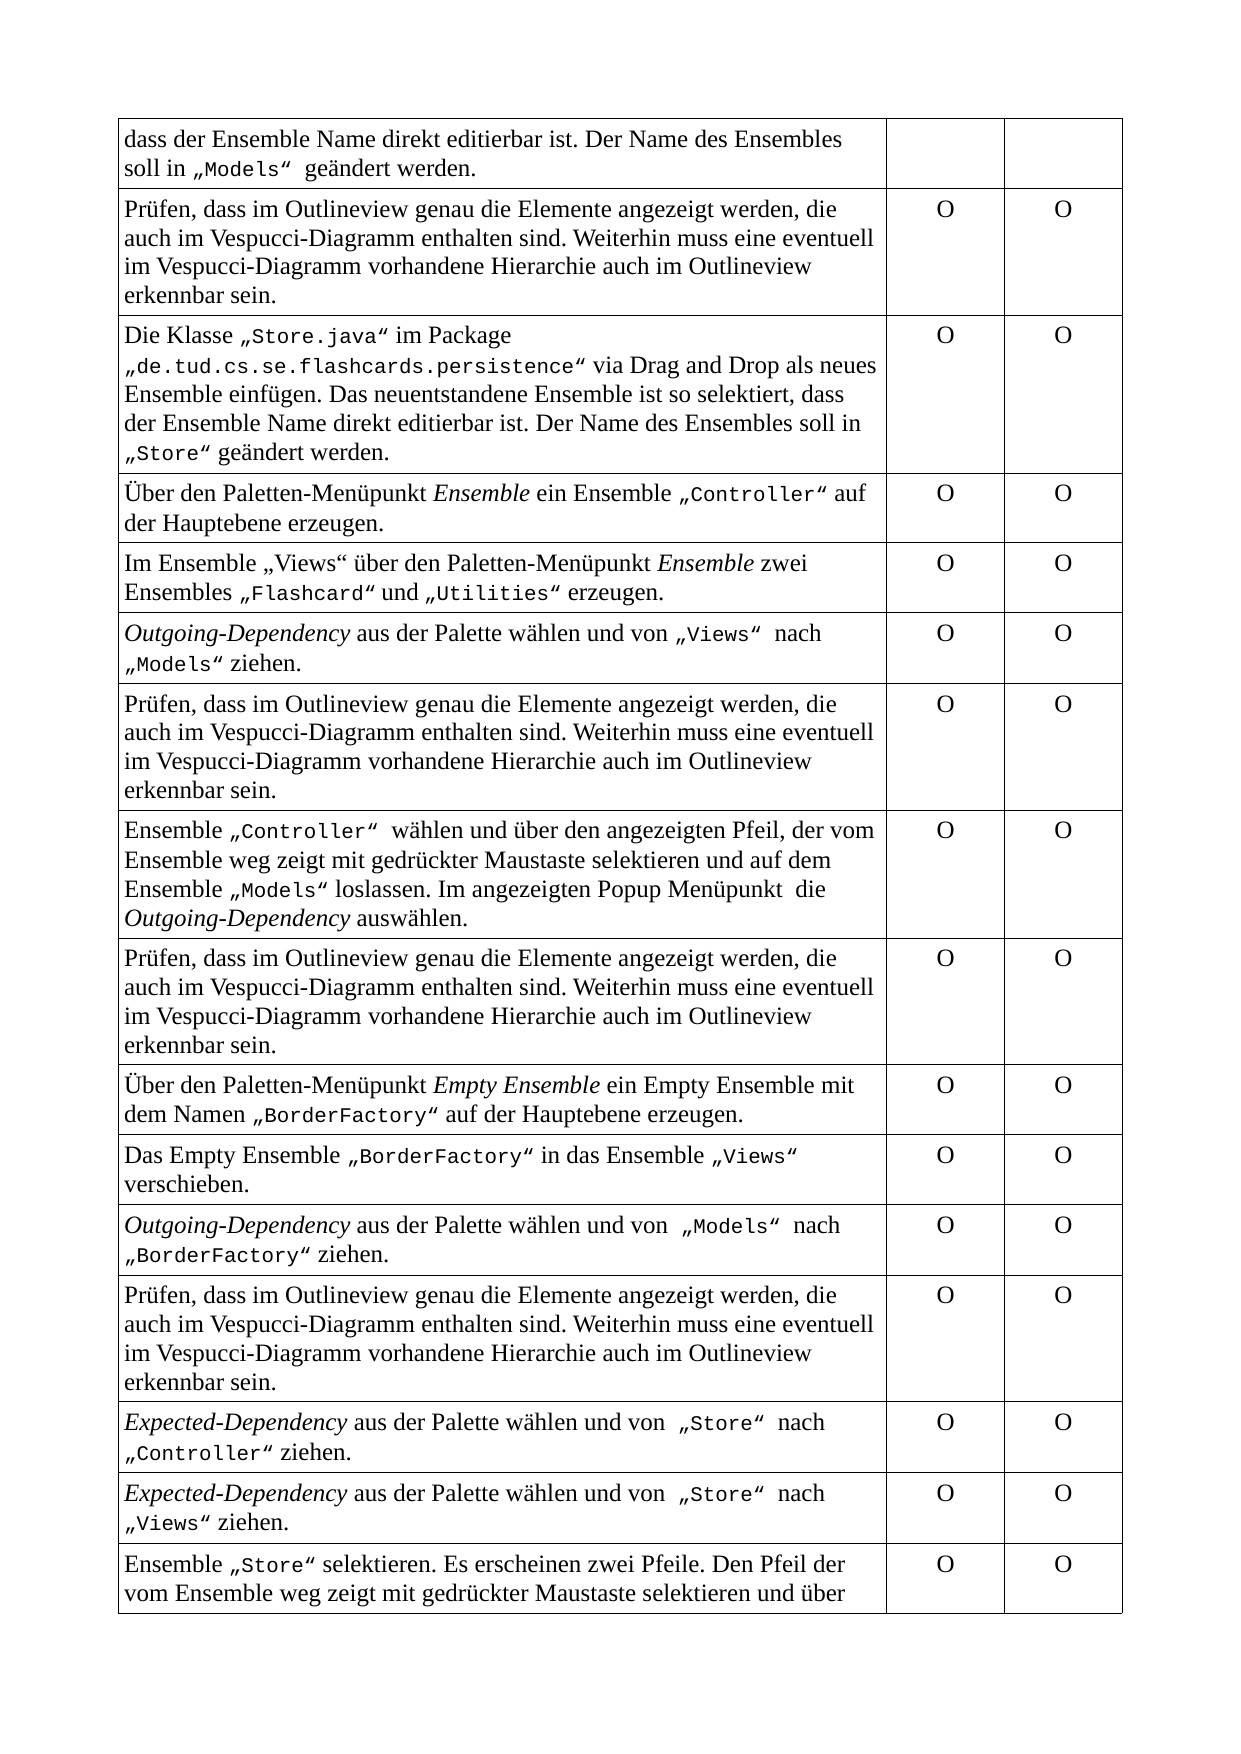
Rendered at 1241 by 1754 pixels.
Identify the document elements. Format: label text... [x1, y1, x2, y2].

table_cell Outgoing-Dependency aus der Palette wählen und von „Views“ nach „Models“ ziehen. [119, 613, 886, 683]
table_cell O [1005, 1402, 1122, 1472]
table_cell O [887, 1205, 1004, 1275]
table_cell O [1005, 474, 1122, 542]
table_cell O [887, 1135, 1004, 1204]
table_cell O [1005, 1065, 1122, 1134]
table_cell O [1005, 684, 1122, 809]
table_cell Prüfen, dass im Outlineview genau die Elemente angezeigt werden, die auch im Vespucci-Diagramm enthalten sind. Weiterhin muss eine eventuell im Vespucci-Diagramm vorhandene Hierarchie auch im Outlineview erkennbar sein. [119, 189, 886, 314]
table_cell O [887, 939, 1004, 1064]
table_cell Prüfen, dass im Outlineview genau die Elemente angezeigt werden, die auch im Vespucci-Diagramm enthalten sind. Weiterhin muss eine eventuell im Vespucci-Diagramm vorhandene Hierarchie auch im Outlineview erkennbar sein. [119, 1276, 886, 1401]
table_cell [1005, 119, 1122, 188]
table_cell O [887, 1276, 1004, 1401]
table_cell O [887, 474, 1004, 542]
table_cell O [1005, 811, 1122, 938]
table_cell Ensemble „Controller“ wählen und über den angezeigten Pfeil, der vom Ensemble weg zeigt mit gedrückter Maustaste selektieren und auf dem Ensemble „Models“ loslassen. Im angezeigten Popup Menüpunkt die Outgoing-Dependency auswählen. [119, 811, 886, 938]
table_cell Das Empty Ensemble „BorderFactory“ in das Ensemble „Views“ verschieben. [119, 1135, 886, 1204]
table_cell O [887, 613, 1004, 683]
table_cell O [887, 1473, 1004, 1543]
table_cell Prüfen, dass im Outlineview genau die Elemente angezeigt werden, die auch im Vespucci-Diagramm enthalten sind. Weiterhin muss eine eventuell im Vespucci-Diagramm vorhandene Hierarchie auch im Outlineview erkennbar sein. [119, 684, 886, 809]
table_cell Über den Paletten-Menüpunkt Empty Ensemble ein Empty Ensemble mit dem Namen „BorderFactory“ auf der Hauptebene erzeugen. [119, 1065, 886, 1134]
table_cell O [1005, 1205, 1122, 1275]
table_cell Prüfen, dass im Outlineview genau die Elemente angezeigt werden, die auch im Vespucci-Diagramm enthalten sind. Weiterhin muss eine eventuell im Vespucci-Diagramm vorhandene Hierarchie auch im Outlineview erkennbar sein. [119, 939, 886, 1064]
table_cell O [887, 543, 1004, 612]
table_cell O [887, 316, 1004, 472]
table_cell Outgoing-Dependency aus der Palette wählen und von „Models“ nach „BorderFactory“ ziehen. [119, 1205, 886, 1275]
table_cell O [1005, 1473, 1122, 1543]
table_cell O [887, 1544, 1004, 1613]
table_cell O [1005, 1135, 1122, 1204]
table_cell Expected-Dependency aus der Palette wählen und von „Store“ nach „Controller“ ziehen. [119, 1402, 886, 1472]
table_cell Die Klasse „Store.java“ im Package „de.tud.cs.se.flashcards.persistence“ via Drag and Drop als neues Ensemble einfügen. Das neuentstandene Ensemble ist so selektiert, dass der Ensemble Name direkt editierbar ist. Der Name des Ensembles soll in „Store“ geändert werden. [119, 316, 886, 472]
table_cell [887, 119, 1004, 188]
table_cell O [1005, 1276, 1122, 1401]
table_cell O [1005, 316, 1122, 472]
table_cell Expected-Dependency aus der Palette wählen und von „Store“ nach „Views“ ziehen. [119, 1473, 886, 1543]
table_cell dass der Ensemble Name direkt editierbar ist. Der Name des Ensembles soll in „Models“ geändert werden. [119, 119, 886, 188]
table_cell O [1005, 1544, 1122, 1613]
table_cell O [1005, 939, 1122, 1064]
table_cell O [887, 811, 1004, 938]
table_cell Im Ensemble „Views“ über den Paletten-Menüpunkt Ensemble zwei Ensembles „Flashcard“ und „Utilities“ erzeugen. [119, 543, 886, 612]
table_cell O [1005, 613, 1122, 683]
table_cell Ensemble „Store“ selektieren. Es erscheinen zwei Pfeile. Den Pfeil der vom Ensemble weg zeigt mit gedrückter Maustaste selektieren und über [119, 1544, 886, 1613]
table_cell O [1005, 543, 1122, 612]
table_cell O [887, 189, 1004, 314]
table_cell O [1005, 189, 1122, 314]
table_cell Über den Paletten-Menüpunkt Ensemble ein Ensemble „Controller“ auf der Hauptebene erzeugen. [119, 474, 886, 542]
table_cell O [887, 1065, 1004, 1134]
table_cell O [887, 1402, 1004, 1472]
table_cell O [887, 684, 1004, 809]
